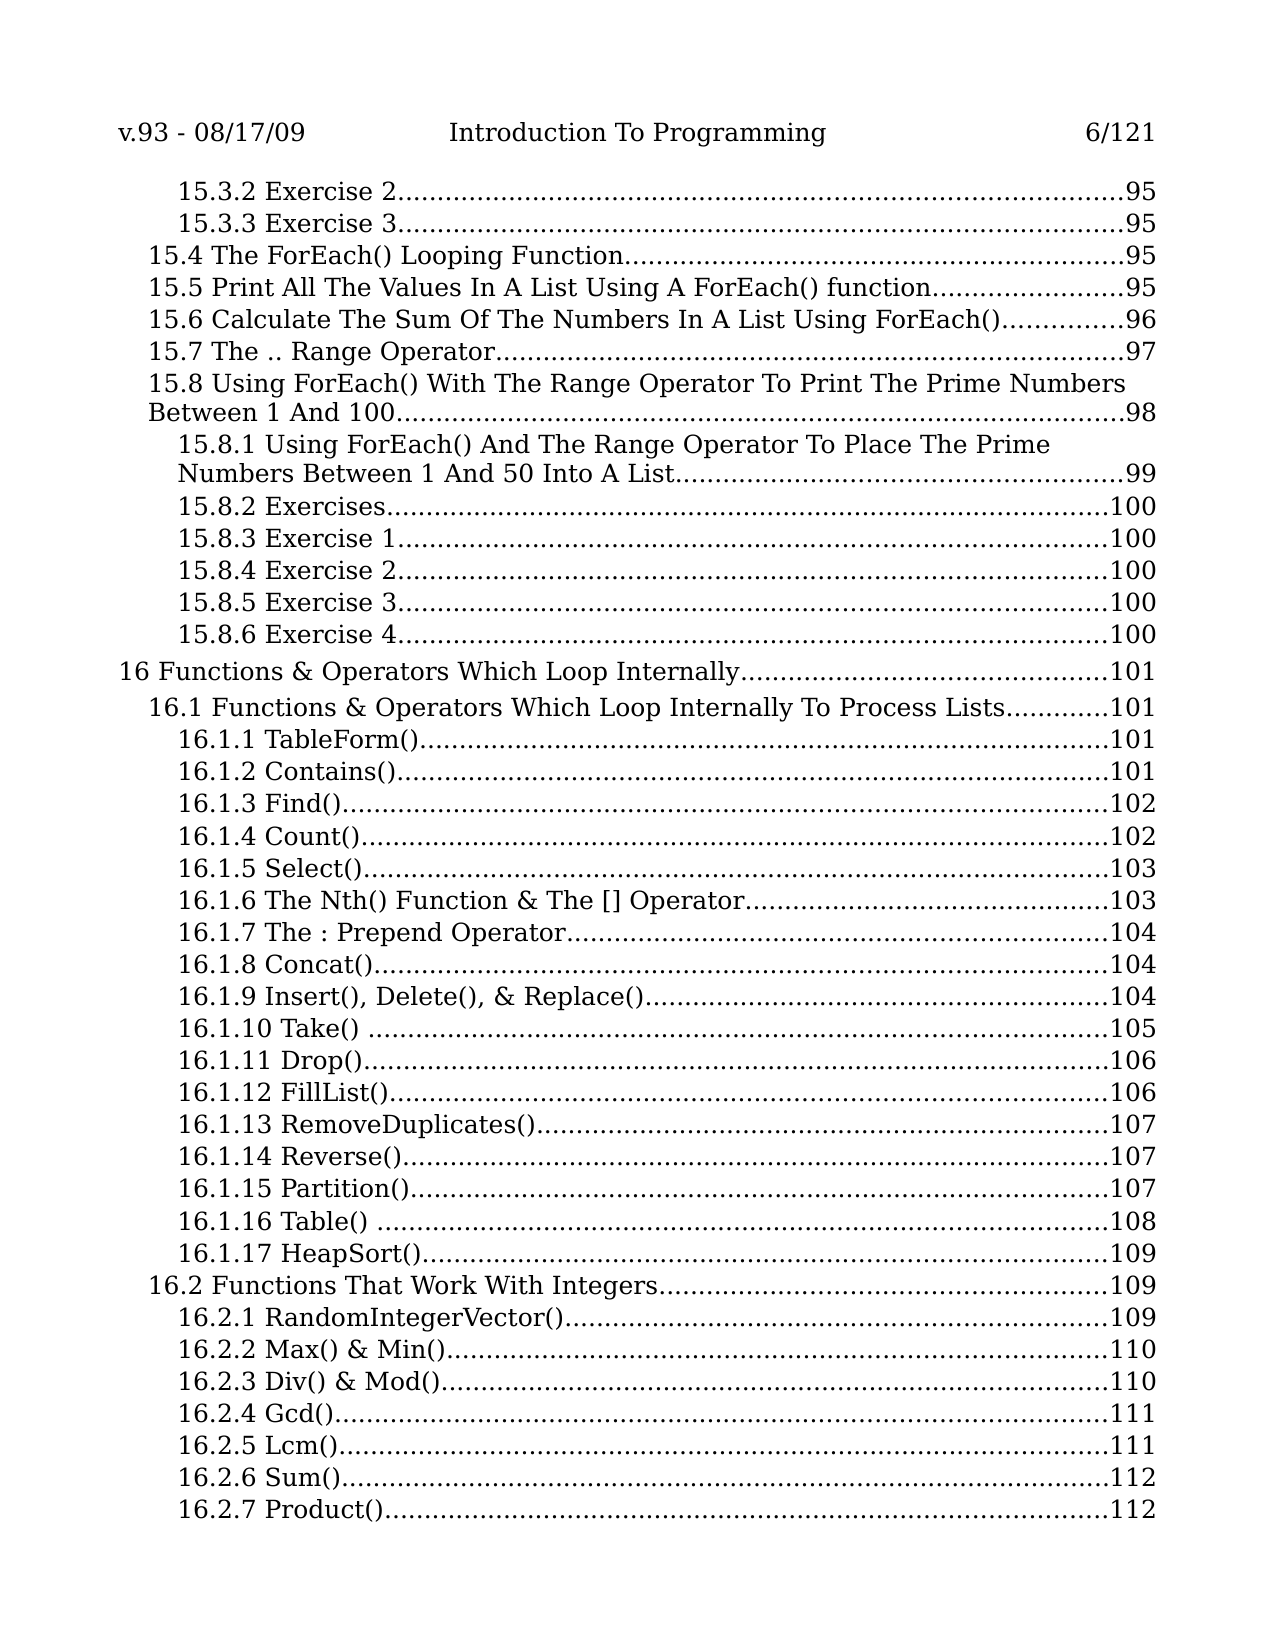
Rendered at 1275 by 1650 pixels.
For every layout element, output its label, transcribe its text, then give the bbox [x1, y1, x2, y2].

text 15.8.1 Using ForEach() And The Range Operator To Place The Prime Numbers Between 1 And 50 Into A List 99 [177, 431, 1157, 489]
text 15.5 Print All The Values In A List Using A ForEach() function 95 [148, 273, 1157, 302]
text 16.2.1 RandomIntegerVector() 109 [177, 1303, 1157, 1332]
text 16.1.5 Select() 103 [177, 854, 1157, 883]
text 15.8.6 Exercise 4 100 [177, 620, 1157, 649]
text 16.1.17 HeapSort() 109 [177, 1239, 1157, 1268]
text 16 Functions & Operators Which Loop Internally 101 [118, 657, 1157, 686]
text 16.1.9 Insert(), Delete(), & Replace() 104 [177, 982, 1157, 1011]
text 15.3.2 Exercise 2 95 [177, 177, 1157, 206]
text 16.2.6 Sum() 112 [177, 1463, 1157, 1493]
text 15.8 Using ForEach() With The Range Operator To Print The Prime Numbers Between 1 And 100 98 [148, 369, 1157, 428]
text 16.1.12 FillList() 106 [177, 1078, 1157, 1108]
text 16.1.1 TableForm() 101 [177, 726, 1157, 755]
text 16.1.13 RemoveDuplicates() 107 [177, 1111, 1157, 1140]
text 15.8.5 Exercise 3 100 [177, 588, 1157, 617]
text 16.1.6 The Nth() Function & The [] Operator 103 [177, 886, 1157, 915]
text 15.6 Calculate The Sum Of The Numbers In A List Using ForEach() 96 [148, 305, 1157, 334]
text 15.8.4 Exercise 2 100 [177, 556, 1157, 585]
text 16.2.4 Gcd() 111 [177, 1399, 1157, 1428]
text 16.1.3 Find() 102 [177, 790, 1157, 819]
text 16.2.7 Product() 112 [177, 1496, 1157, 1525]
text 16.2.3 Div() & Mod() 110 [177, 1367, 1157, 1396]
text 15.4 The ForEach() Looping Function 95 [148, 241, 1157, 270]
text 16.2.2 Max() & Min() 110 [177, 1335, 1157, 1364]
text 16.1 Functions & Operators Which Loop Internally To Process Lists 101 [148, 693, 1157, 723]
text 16.1.4 Count() 102 [177, 822, 1157, 851]
text 16.1.10 Take() 105 [177, 1014, 1157, 1043]
text 15.7 The .. Range Operator 97 [148, 337, 1157, 366]
text 15.3.3 Exercise 3 95 [177, 209, 1157, 238]
text 16.2.5 Lcm() 111 [177, 1431, 1157, 1461]
text 16.1.7 The : Prepend Operator 104 [177, 918, 1157, 947]
text 16.2 Functions That Work With Integers 109 [148, 1271, 1157, 1300]
text 15.8.3 Exercise 1 100 [177, 524, 1157, 553]
text 15.8.2 Exercises 100 [177, 492, 1157, 521]
text 16.1.16 Table() 108 [177, 1207, 1157, 1236]
text 16.1.2 Contains() 101 [177, 758, 1157, 787]
text 16.1.8 Concat() 104 [177, 950, 1157, 979]
text 16.1.15 Partition() 107 [177, 1175, 1157, 1204]
text 16.1.11 Drop() 106 [177, 1046, 1157, 1076]
text 16.1.14 Reverse() 107 [177, 1143, 1157, 1172]
